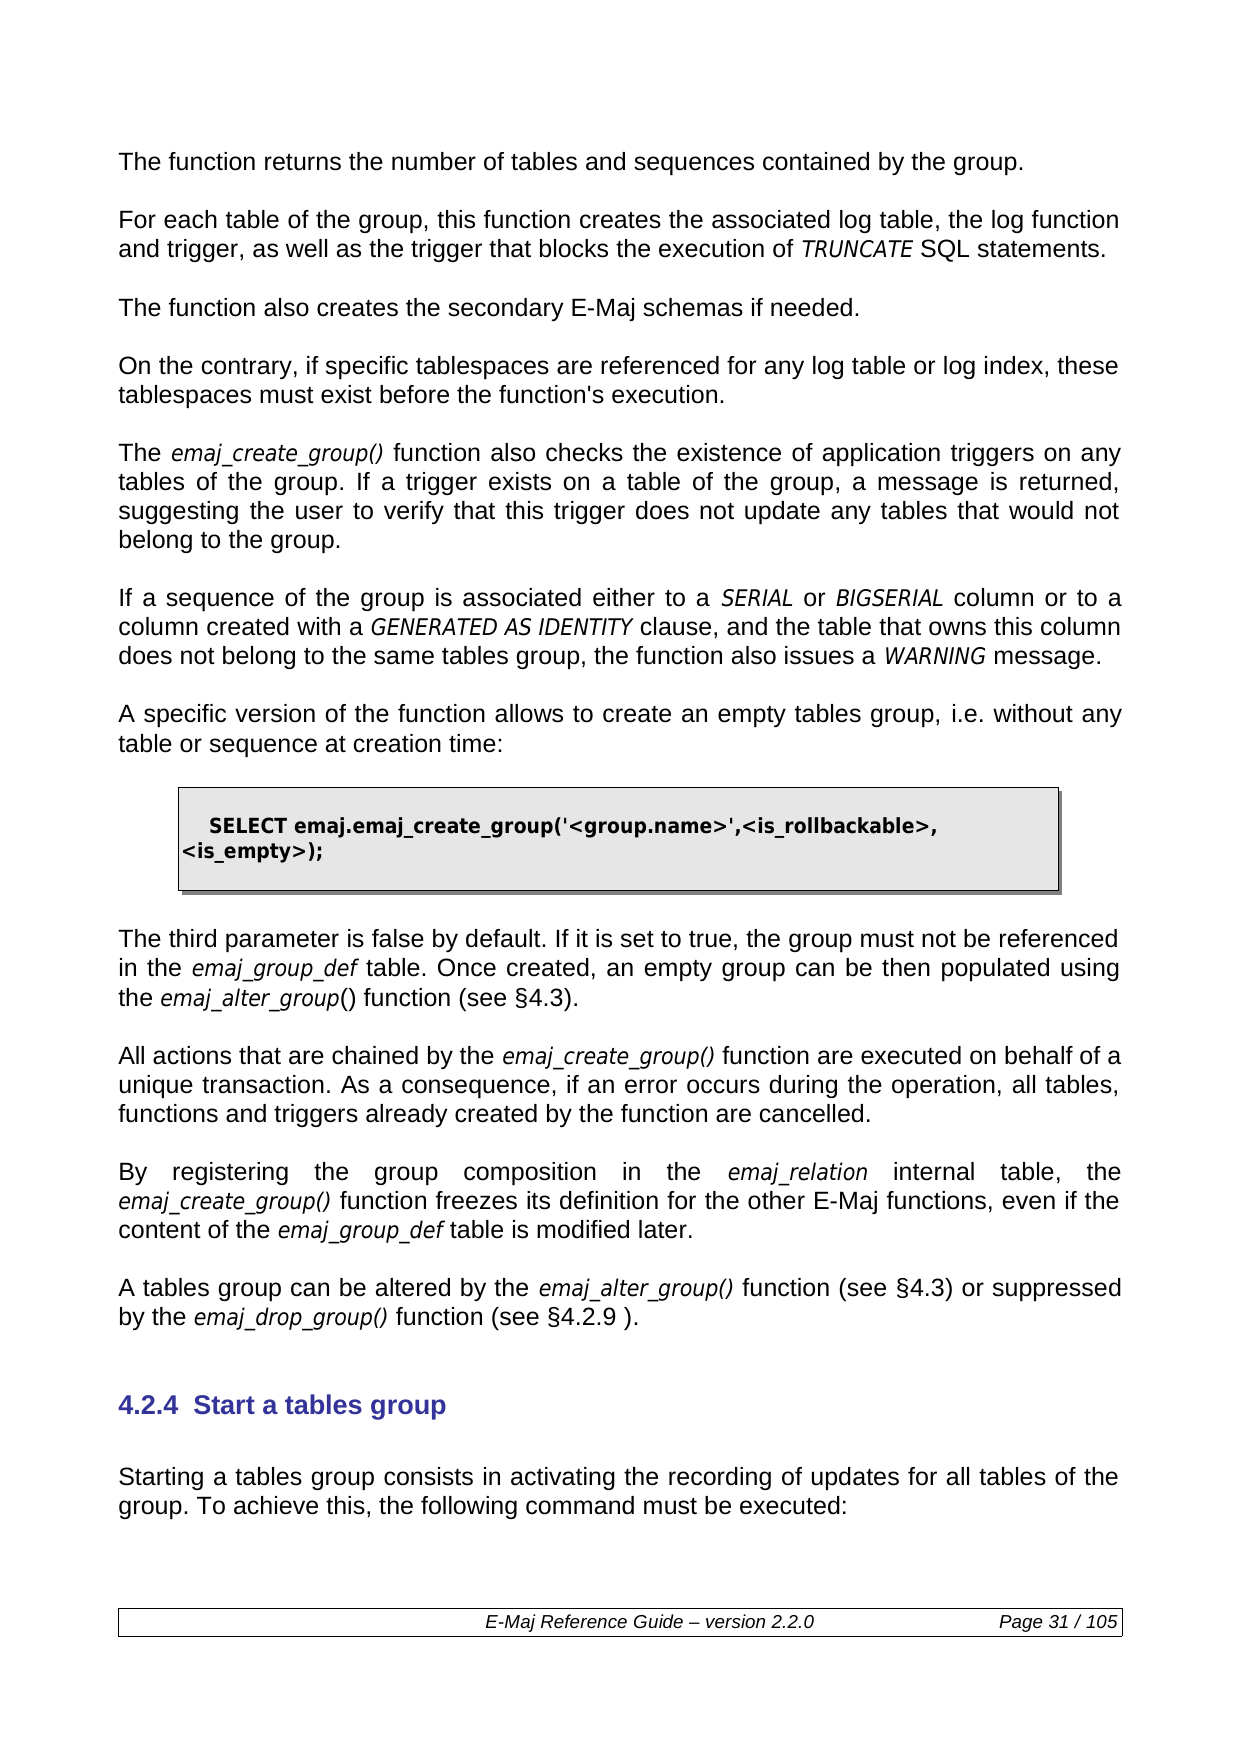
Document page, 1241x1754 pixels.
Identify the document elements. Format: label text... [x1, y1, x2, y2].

text All actions that are chained by the emaj_create_group() function are executed on behalf of a unique transaction. As a consequence, if an error occurs during the operation, all tables, functions and triggers already created by the function are cancelled. [118, 1041, 1122, 1128]
text By registering the group composition in the emaj_relation internal table, the emaj_create_group() function freezes its definition for the other E-Maj functions, even if the content of the emaj_group_def table is modified later. [118, 1157, 1122, 1244]
text For each table of the group, this function creates the associated log table, the log function and trigger, as well as the trigger that blocks the execution of TRUNCATE SQL statements. [118, 205, 1122, 263]
text The emaj_create_group() function also checks the existence of application triggers on any tables of the group. If a trigger exists on a table of the group, a message is returned, suggesting the user to verify that this trigger does not update any tables that would not belong to the group. [118, 438, 1122, 554]
text On the contrary, if specific tablespaces are referenced for any log table or log index, these tablespaces must exist before the function's execution. [118, 351, 1122, 409]
subtitle Start a tables group [118, 1389, 1122, 1420]
text The function also creates the secondary E-Maj schemas if needed. [118, 292, 1122, 322]
text SELECT emaj.emaj_create_group('<group.name>',<is_rollbackable>, <is_empty>); [179, 811, 1058, 860]
text A tables group can be altered by the emaj_alter_group() function (see §4.3) or suppressed by the emaj_drop_group() function (see §4.2.9 ). [118, 1273, 1122, 1331]
text The third parameter is false by default. If it is set to true, the group must not be referenced in the emaj_group_def table. Once created, an empty group can be then populated using the emaj_alter_group() function (see §4.3). [118, 924, 1122, 1011]
text Starting a tables group consists in activating the recording of updates for all tables of the group. To achieve this, the following command must be executed: [118, 1462, 1122, 1520]
text The function returns the number of tables and sequences contained by the group. [118, 147, 1122, 176]
text If a sequence of the group is associated either to a SERIAL or BIGSERIAL column or to a column created with a GENERATED AS IDENTITY clause, and the table that owns this column does not belong to the same tables group, the function also issues a WARNING message. [118, 583, 1122, 670]
text A specific version of the function allows to create an empty tables group, i.e. without any table or sequence at creation time: [118, 699, 1122, 757]
